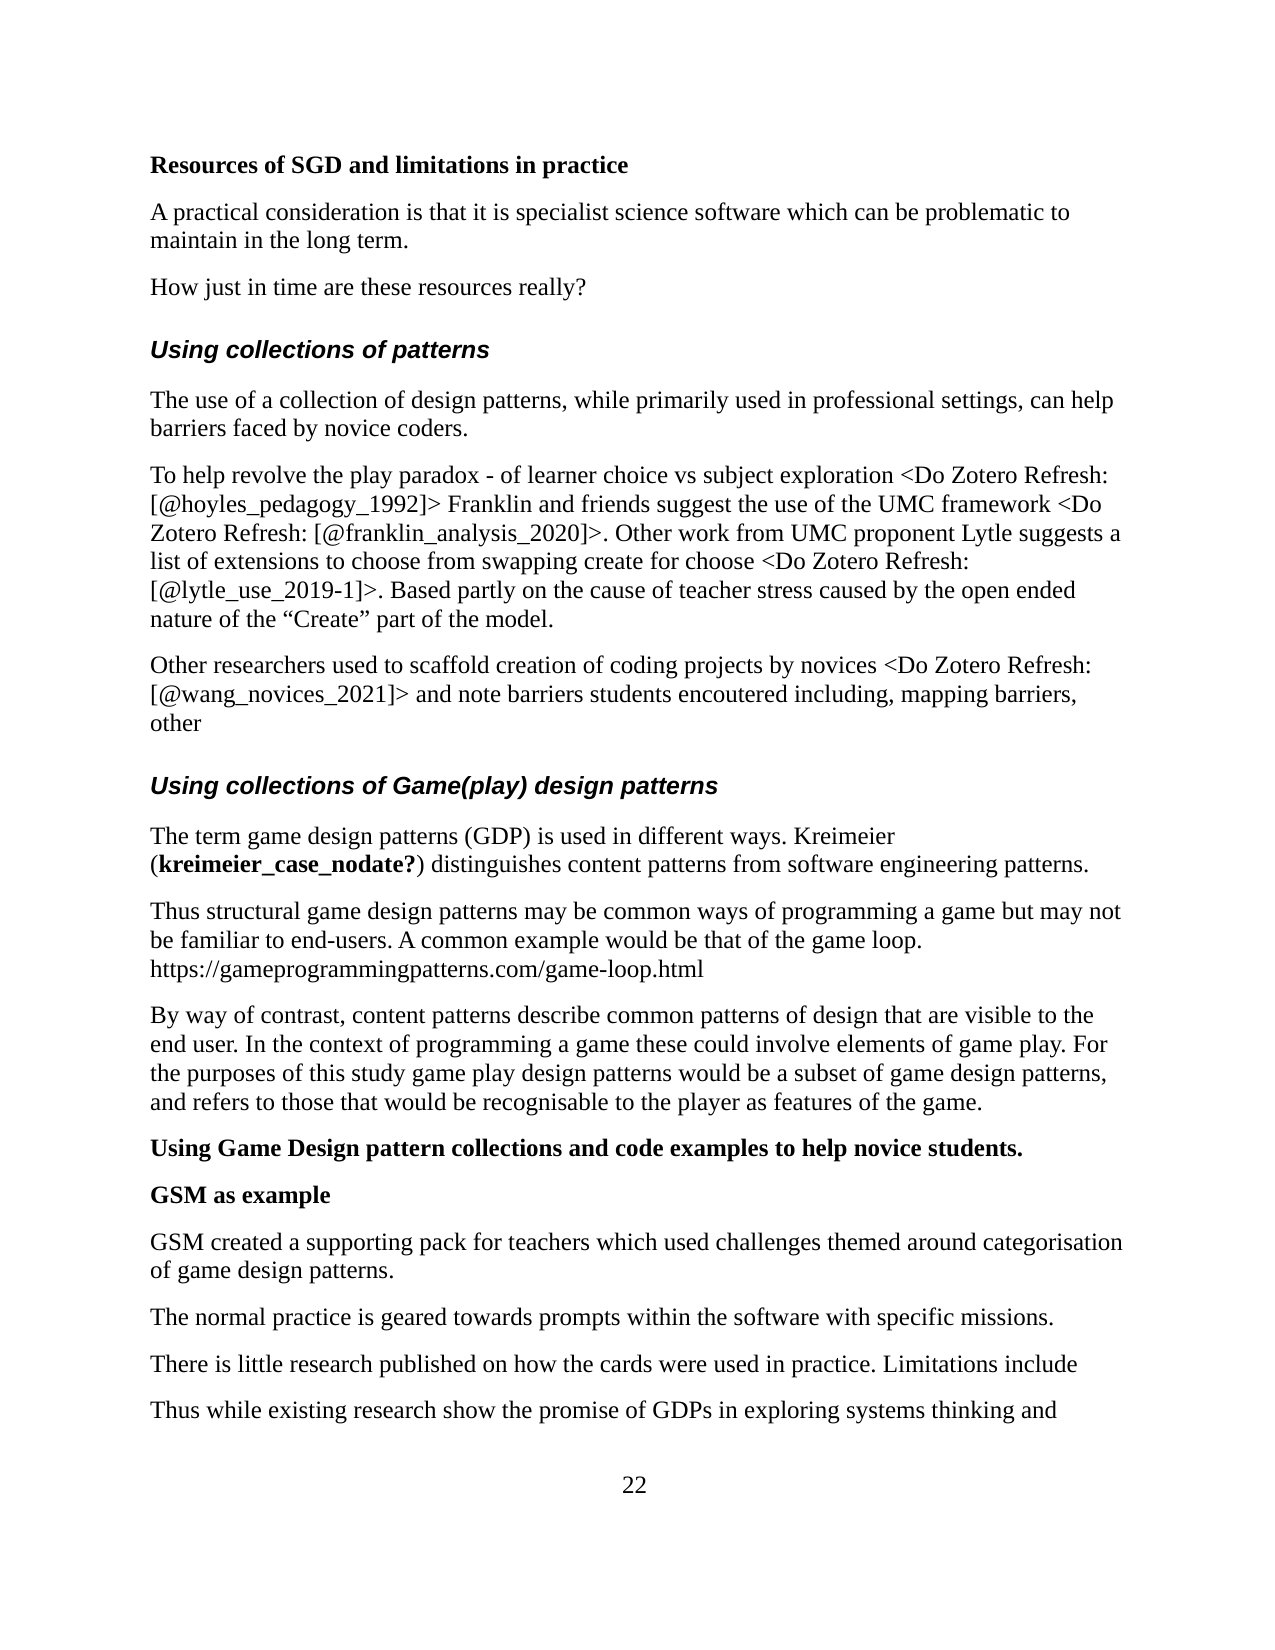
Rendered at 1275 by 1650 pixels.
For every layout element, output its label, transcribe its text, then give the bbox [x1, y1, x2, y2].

subtitle Using collections of patterns [150, 335, 1125, 363]
text By way of contrast, content patterns describe common patterns of design that are visible to the end user. In the context of programming a game these could involve elements of game play. For the purposes of this study game play design patterns would be a subset of game design patterns, and refers to those that would be recognisable to the player as features of the game. [150, 1000, 1125, 1115]
text Thus structural game design patterns may be common ways of programming a game but may not be familiar to end-users. A common example would be that of the game loop. https://gameprogrammingpatterns.com/game-loop.html [150, 896, 1125, 982]
text GSM created a supporting pack for teachers which used challenges themed around categorisation of game design patterns. [150, 1227, 1125, 1284]
text The use of a collection of design patterns, while primarily used in professional settings, can help barriers faced by novice coders. [150, 385, 1125, 442]
text The term game design patterns (GDP) is used in different ways. Kreimeier (kreimeier_case_nodate?) distinguishes content patterns from software engineering patterns. [150, 821, 1125, 878]
text Using Game Design pattern collections and code examples to help novice students. [150, 1133, 1125, 1162]
text Thus while existing research show the promise of GDPs in exploring systems thinking and [150, 1395, 1125, 1424]
text Resources of SGD and limitations in practice [150, 150, 1125, 179]
text There is little research published on how the cards were used in practice. Limitations include [150, 1349, 1125, 1377]
text Other researchers used to scaffold creation of coding projects by novices <Do Zotero Refresh: [@wang_novices_2021]> and note barriers students encoutered including, mapping barriers, other [150, 651, 1125, 737]
text GSM as example [150, 1180, 1125, 1209]
text The normal practice is geared towards prompts within the software with specific missions. [150, 1302, 1125, 1331]
text A practical consideration is that it is specialist science software which can be problematic to maintain in the long term. [150, 197, 1125, 254]
text To help revolve the play paradox - of learner choice vs subject exploration <Do Zotero Refresh: [@hoyles_pedagogy_1992]> Franklin and friends suggest the use of the UMC framework <Do Zotero Refresh: [@franklin_analysis_2020]>. Other work from UMC proponent Lytle suggests a list of extensions to choose from swapping create for choose <Do Zotero Refresh: [@lytle_use_2019-1]>. Based partly on the cause of teacher stress caused by the open ended nature of the “Create” part of the model. [150, 460, 1125, 633]
text How just in time are these resources really? [150, 272, 1125, 301]
subtitle Using collections of Game(play) design patterns [150, 771, 1125, 799]
